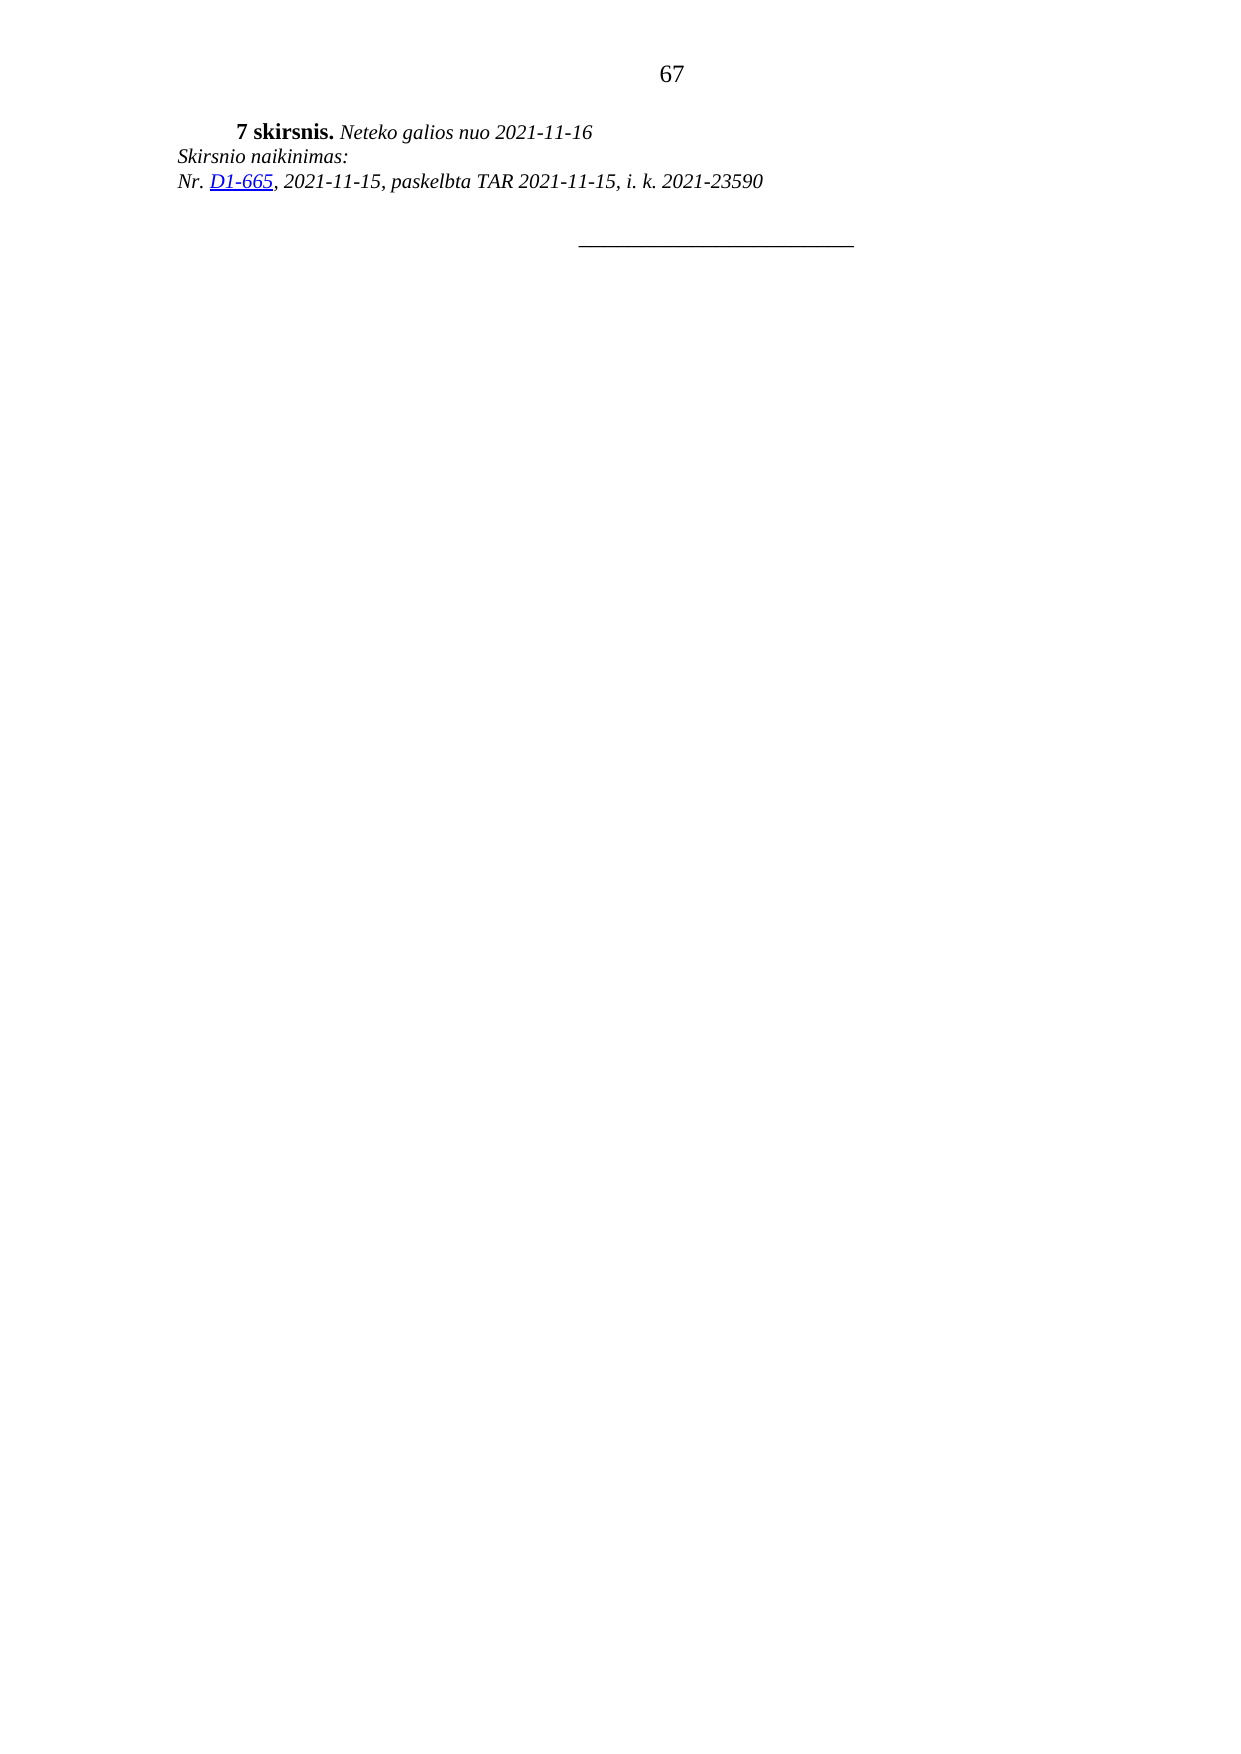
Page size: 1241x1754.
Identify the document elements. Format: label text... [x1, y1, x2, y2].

text Skirsnio naikinimas: [177, 144, 1166, 168]
text 7 skirsnis. Neteko galios nuo 2021-11-16 [177, 118, 1166, 144]
text ______________________ [177, 221, 1166, 250]
text Nr. D1-665, 2021-11-15, paskelbta TAR 2021-11-15, i. k. 2021-23590 [177, 168, 1166, 193]
